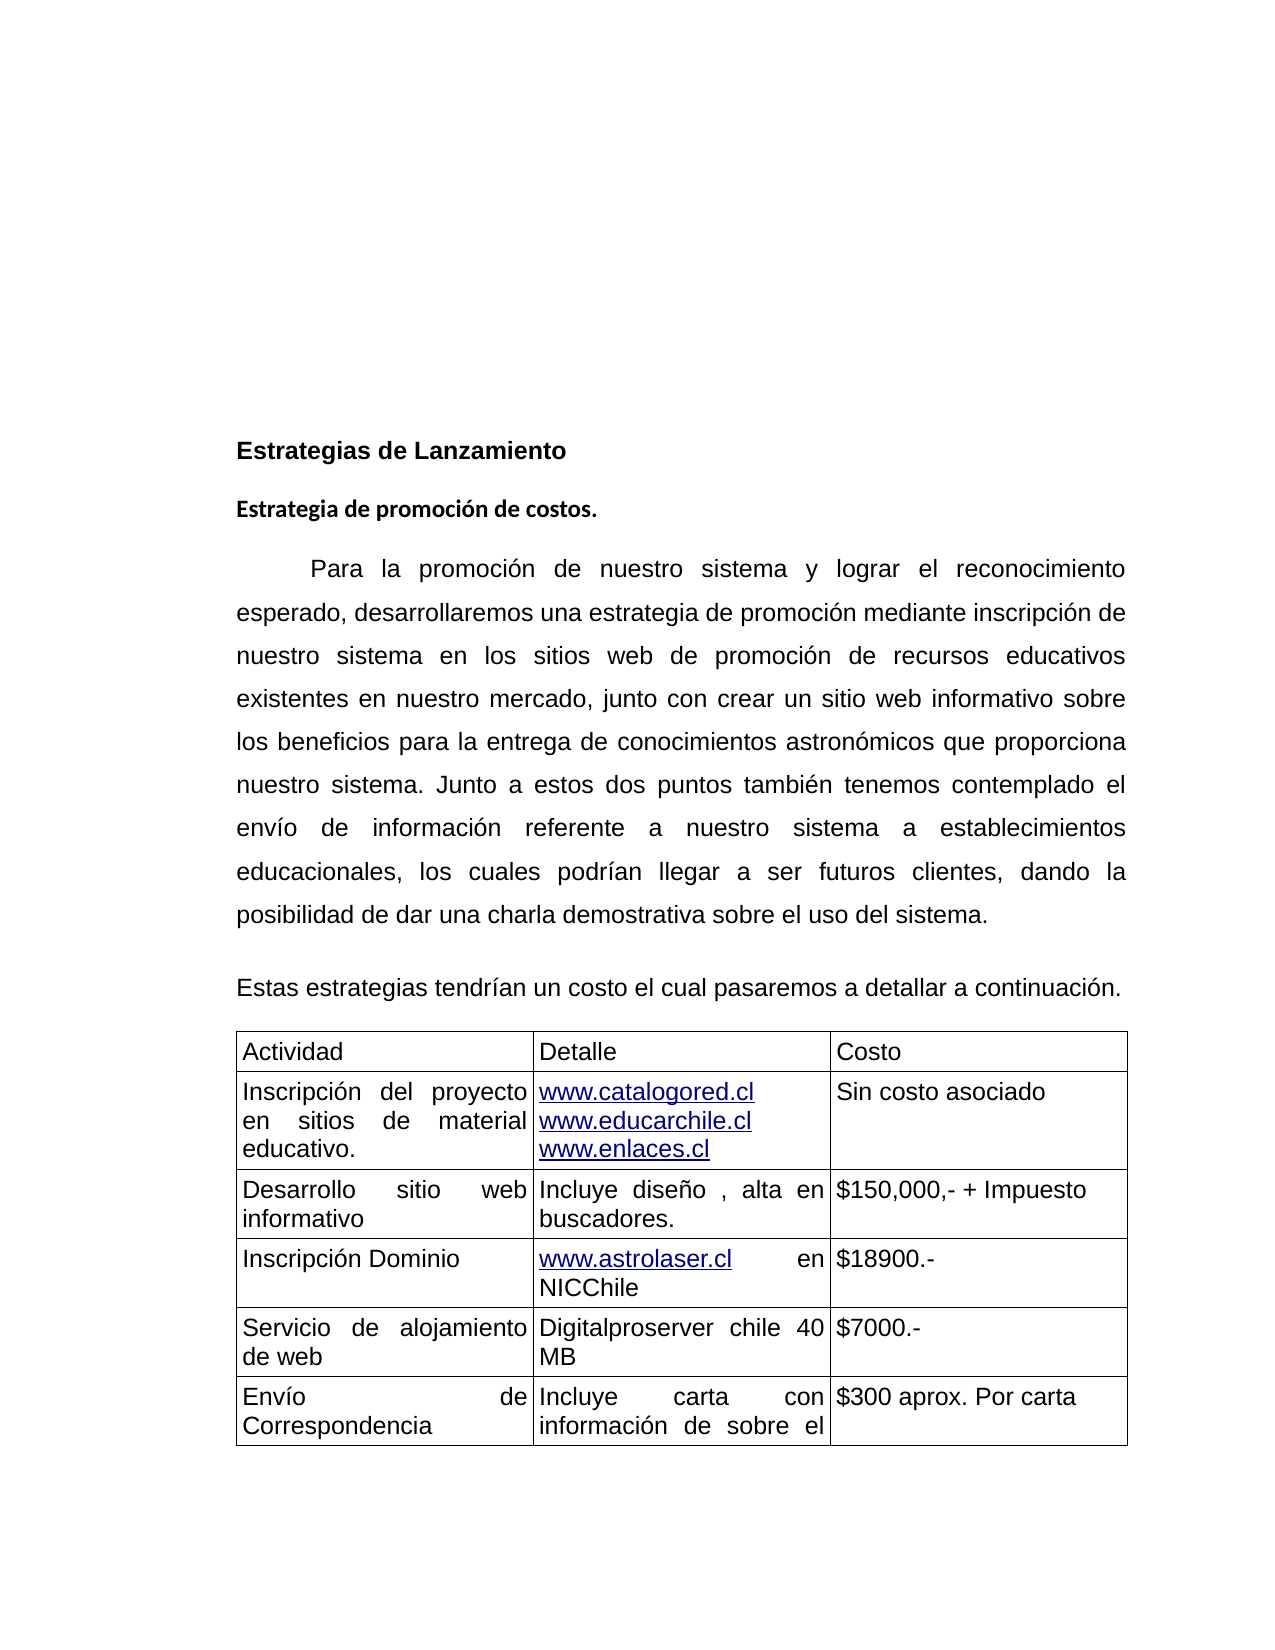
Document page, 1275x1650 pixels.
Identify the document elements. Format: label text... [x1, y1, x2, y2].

table_cell Inscripción del proyecto en sitios de material educativo. [237, 1072, 533, 1169]
table_cell $150,000,- + Impuesto [831, 1170, 1127, 1238]
text Estas estrategias tendrían un costo el cual pasaremos a detallar a continuación. [236, 973, 1127, 1002]
table_cell Digitalproserver chile 40 MB [534, 1308, 830, 1376]
table_cell $18900.- [831, 1239, 1127, 1307]
text Estrategias de Lanzamiento [236, 436, 1127, 465]
table_cell Inscripción Dominio [237, 1239, 533, 1307]
table_cell Servicio de alojamiento de web [237, 1308, 533, 1376]
table_cell $300 aprox. Por carta [831, 1377, 1127, 1445]
text Estrategia de promoción de costos. [236, 493, 1127, 524]
text Para la promoción de nuestro sistema y lograr el reconocimiento esperado, desarrollaremos una estrategia de promoción mediante inscripción de nuestro sistema en los sitios web de promoción de recursos educativos existentes en nuestro mercado, junto con crear un sitio web informativo sobre los beneficios para la entrega de conocimientos astronómicos que proporciona nuestro sistema. Junto a estos dos puntos también tenemos contemplado el envío de información referente a nuestro sistema a establecimientos educacionales, los cuales podrían llegar a ser futuros clientes, dando la posibilidad de dar una charla demostrativa sobre el uso del sistema. [236, 554, 1127, 928]
table_header Actividad [237, 1032, 533, 1071]
table_cell $7000.- [831, 1308, 1127, 1376]
table_cell Incluye carta con información de sobre el [534, 1377, 830, 1445]
table_cell Envío de Correspondencia [237, 1377, 533, 1445]
table_header Detalle [534, 1032, 830, 1071]
table_cell Incluye diseño , alta en buscadores. [534, 1170, 830, 1238]
table_header Costo [831, 1032, 1127, 1071]
table_cell www.catalogored.cl www.educarchile.cl www.enlaces.cl [534, 1072, 830, 1169]
table_cell Sin costo asociado [831, 1072, 1127, 1169]
table_cell www.astrolaser.cl en NICChile [534, 1239, 830, 1307]
table_cell Desarrollo sitio web informativo [237, 1170, 533, 1238]
